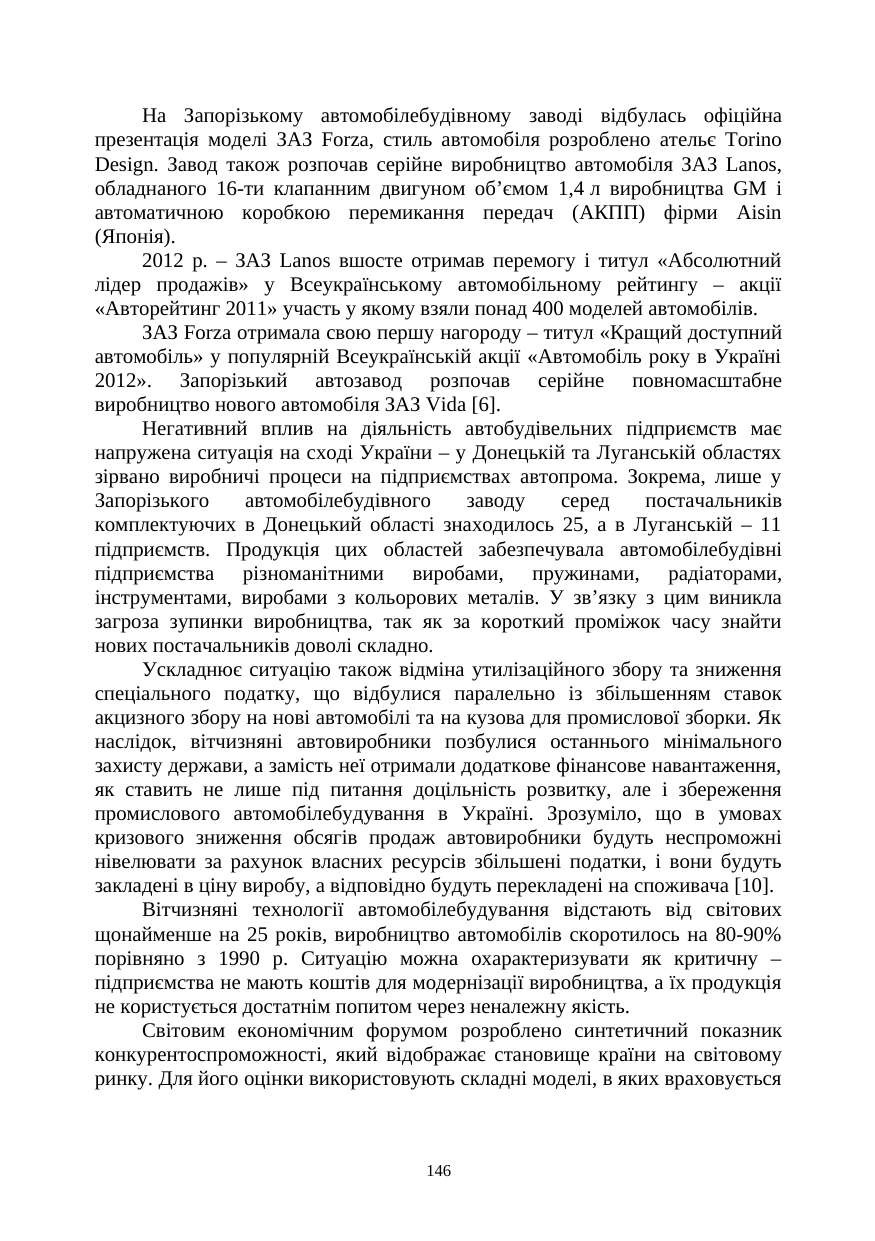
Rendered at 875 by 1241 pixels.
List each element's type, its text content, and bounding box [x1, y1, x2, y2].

text Світовим економічним форумом розроблено синтетичний показник конкурентоспроможності, який відображає становище країни на світовому ринку. Для його оцінки використовують складні моделі, в яких враховується [94, 1018, 782, 1090]
text На Запорізькому автомобілебудівному заводі відбулась офіційна презентація моделі ЗАЗ Forza, стиль автомобіля розроблено ательє Torino Design. Завод також розпочав серійне виробництво автомобіля ЗАЗ Lanos, обладнаного 16-ти клапанним двигуном об’ємом 1,4 л виробництва GM і автоматичною коробкою перемикання передач (АКПП) фірми Aisin (Японія). [94, 103, 782, 248]
text ЗАЗ Forza отримала свою першу нагороду – титул «Кращий доступний автомобіль» у популярній Всеукраїнській акції «Автомобіль року в Україні 2012». Запорізький автозавод розпочав серійне повномасштабне виробництво нового автомобіля ЗАЗ Vida [6]. [94, 320, 782, 416]
text Ускладнює ситуацію також відміна утилізаційного збору та зниження спеціального податку, що відбулися паралельно із збільшенням ставок акцизного збору на нові автомобілі та на кузова для промислової зборки. Як наслідок, вітчизняні автовиробники позбулися останнього мінімального захисту держави, а замість неї отримали додаткове фінансове навантаження, як ставить не лише під питання доцільність розвитку, але і збереження промислового автомобілебудування в Україні. Зрозуміло, що в умовах кризового зниження обсягів продаж автовиробники будуть неспроможні нівелювати за рахунок власних ресурсів збільшені податки, і вони будуть закладені в ціну виробу, а відповідно будуть перекладені на споживача [10]. [94, 657, 782, 897]
text Негативний вплив на діяльність автобудівельних підприємств має напружена ситуація на сході України – у Донецькій та Луганській областях зірвано виробничі процеси на підприємствах автопрома. Зокрема, лише у Запорізького автомобілебудівного заводу серед постачальників комплектуючих в Донецький області знаходилось 25, а в Луганській – 11 підприємств. Продукція цих областей забезпечувала автомобілебудівні підприємства різноманітними виробами, пружинами, радіаторами, інструментами, виробами з кольорових металів. У зв’язку з цим виникла загроза зупинки виробництва, так як за короткий проміжок часу знайти нових постачальників доволі складно. [94, 416, 782, 657]
text Вітчизняні технології автомобілебудування відстають від світових щонайменше на 25 років, виробництво автомобілів скоротилось на 80-90% порівняно з 1990 р. Ситуацію можна охарактеризувати як критичну – підприємства не мають коштів для модернізації виробництва, а їх продукція не користується достатнім попитом через неналежну якість. [94, 897, 782, 1018]
text 2012 р. – ЗАЗ Lanos вшосте отримав перемогу і титул «Абсолютний лідер продажів» у Всеукраїнському автомобільному рейтингу – акції «Авторейтинг 2011» участь у якому взяли понад 400 моделей автомобілів. [94, 248, 782, 320]
